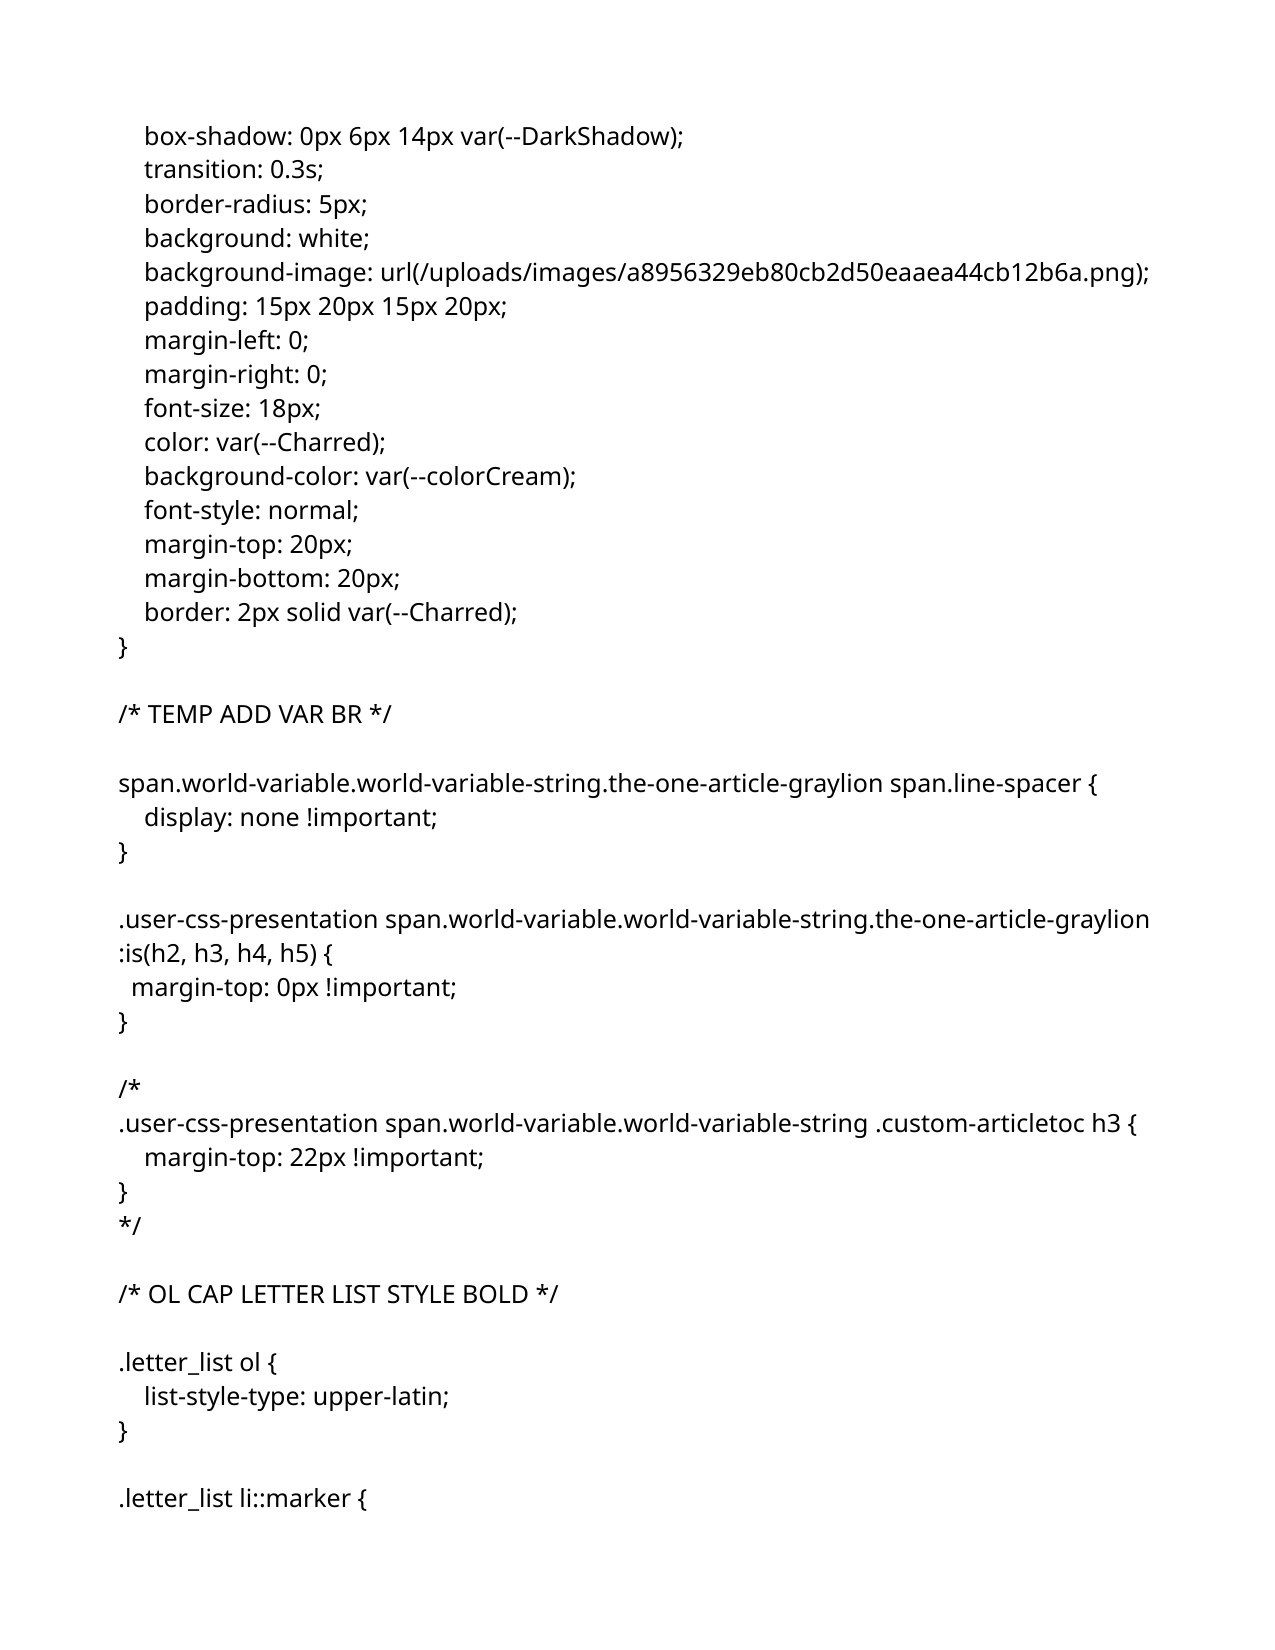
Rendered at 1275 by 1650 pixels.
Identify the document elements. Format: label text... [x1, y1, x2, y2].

text box-shadow: 0px 6px 14px var(--DarkShadow); transition: 0.3s; border-radius: 5px; background: white; background-image: url(/uploads/images/a8956329eb80cb2d50eaaea44cb12b6a.png); padding: 15px 20px 15px 20px; margin-left: 0; margin-right: 0; font-size: 18px; color: var(--Charred); background-color: var(--colorCream); font-style: normal; margin-top: 20px; margin-bottom: 20px; border: 2px solid var(--Charred); } /* TEMP ADD VAR BR */ span.world-variable.world-variable-string.the-one-article-graylion span.line-spacer { display: none !important; } .user-css-presentation span.world-variable.world-variable-string.the-one-article-graylion :is(h2, h3, h4, h5) { margin-top: 0px !important; } /* .user-css-presentation span.world-variable.world-variable-string .custom-articletoc h3 { margin-top: 22px !important; } */ /* OL CAP LETTER LIST STYLE BOLD */ .letter_list ol { list-style-type: upper-latin; } .letter_list li::marker { [118, 118, 1157, 1515]
